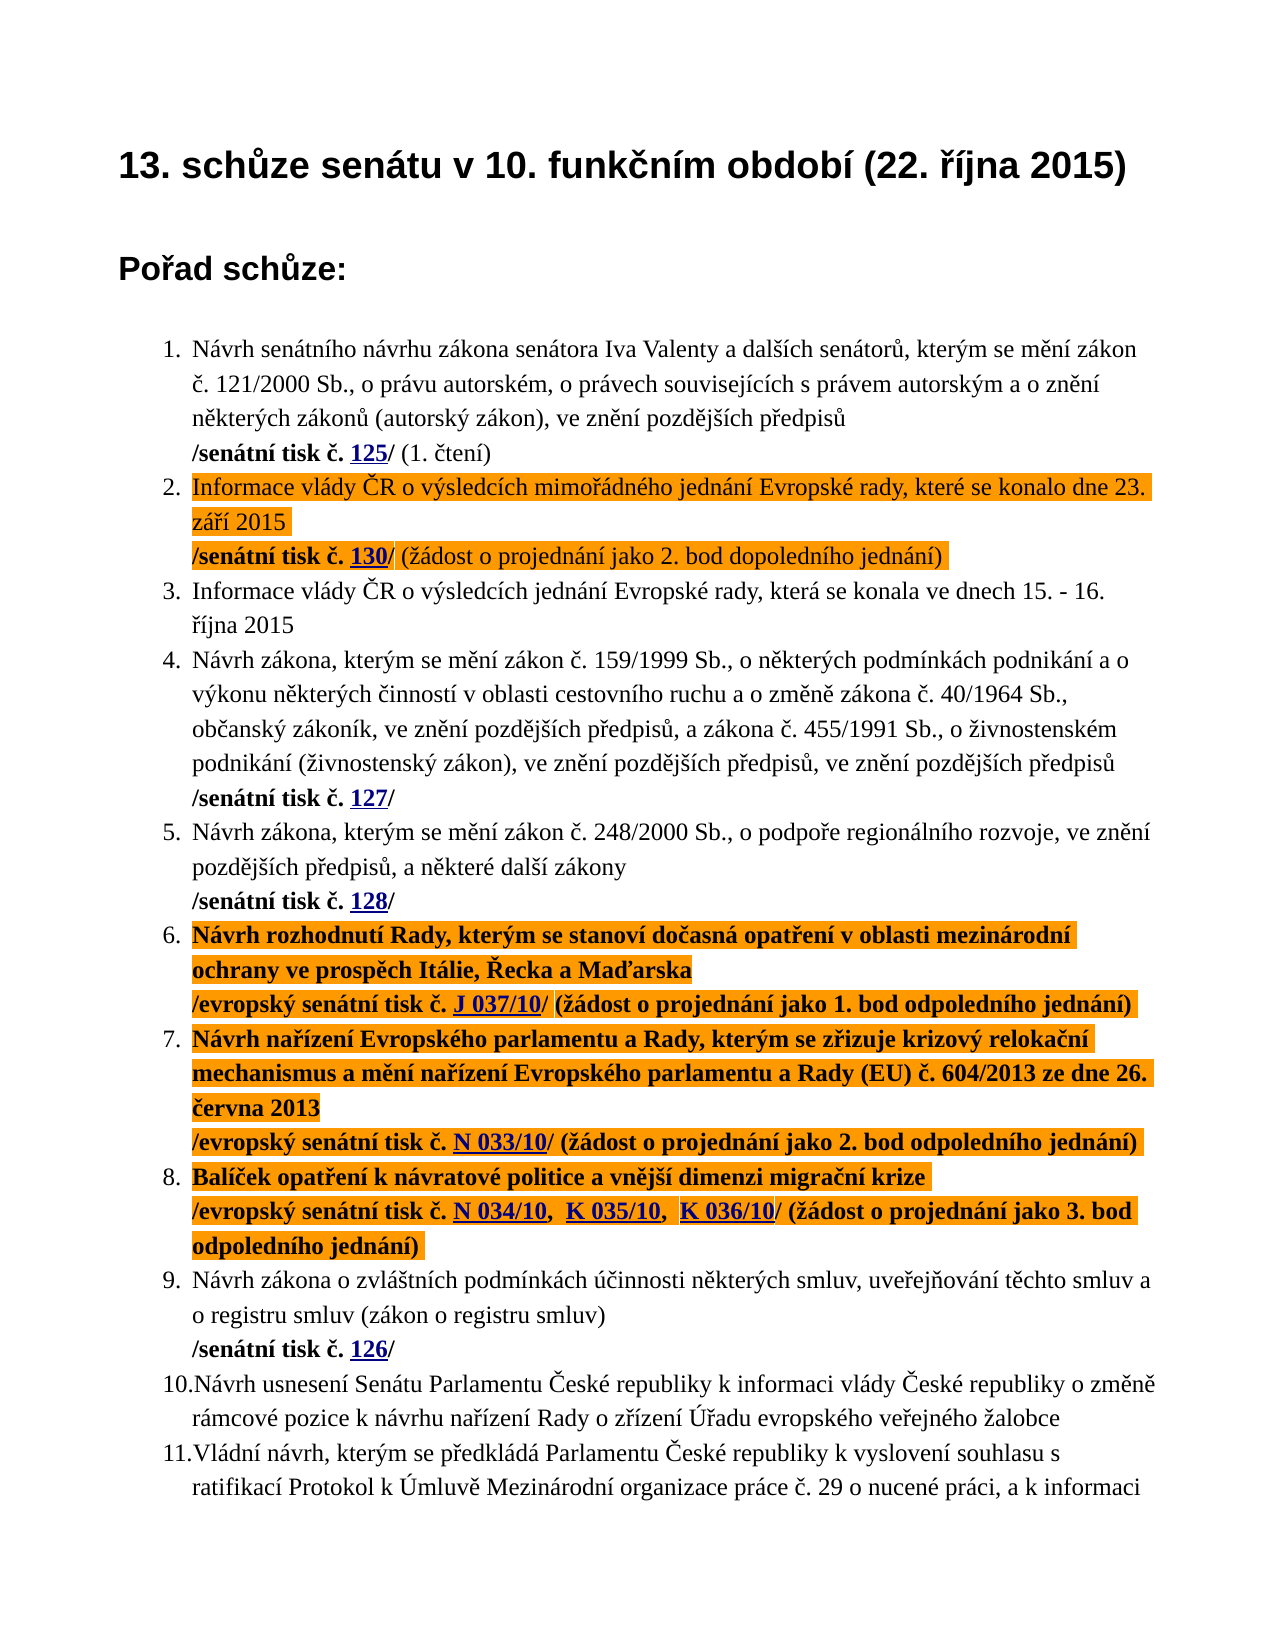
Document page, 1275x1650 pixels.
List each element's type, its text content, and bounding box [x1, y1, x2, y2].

list Návrh zákona o zvláštních podmínkách účinnosti některých smluv, uveřejňování těchto smluv a o registru smluv (zákon o registru smluv) /senátní tisk č. 126/ [162, 1265, 1157, 1363]
list Návrh zákona, kterým se mění zákon č. 159/1999 Sb., o některých podmínkách podnikání a o výkonu některých činností v oblasti cestovního ruchu a o změně zákona č. 40/1964 Sb., občanský zákoník, ve znění pozdějších předpisů, a zákona č. 455/1991 Sb., o živnostenském podnikání (živnostenský zákon), ve znění pozdějších předpisů, ve znění pozdějších předpisů /senátní tisk č. 127/ [162, 645, 1157, 811]
list Informace vlády ČR o výsledcích jednání Evropské rady, která se konala ve dnech 15. - 16. října 2015 [162, 576, 1157, 639]
list Návrh usnesení Senátu Parlamentu České republiky k informaci vlády České republiky o změně rámcové pozice k návrhu nařízení Rady o zřízení Úřadu evropského veřejného žalobce [162, 1369, 1157, 1432]
subtitle Pořad schůze: [118, 249, 1157, 287]
list Vládní návrh, kterým se předkládá Parlamentu České republiky k vyslovení souhlasu s ratifikací Protokol k Úmluvě Mezinárodní organizace práce č. 29 o nucené práci, a k informaci [162, 1438, 1157, 1501]
list Informace vlády ČR o výsledcích mimořádného jednání Evropské rady, které se konalo dne 23. září 2015 /senátní tisk č. 130/ (žádost o projednání jako 2. bod dopoledního jednání) [162, 472, 1157, 570]
list Návrh zákona, kterým se mění zákon č. 248/2000 Sb., o podpoře regionálního rozvoje, ve znění pozdějších předpisů, a některé další zákony /senátní tisk č. 128/ [162, 817, 1157, 915]
list Návrh nařízení Evropského parlamentu a Rady, kterým se zřizuje krizový relokační mechanismus a mění nařízení Evropského parlamentu a Rady (EU) č. 604/2013 ze dne 26. června 2013 /evropský senátní tisk č. N 033/10/ (žádost o projednání jako 2. bod odpoledního jednání) [162, 1024, 1157, 1156]
list Balíček opatření k návratové politice a vnější dimenzi migrační krize /evropský senátní tisk č. N 034/10, K 035/10, K 036/10/ (žádost o projednání jako 3. bod odpoledního jednání) [162, 1162, 1157, 1260]
list Návrh senátního návrhu zákona senátora Iva Valenty a dalších senátorů, kterým se mění zákon č. 121/2000 Sb., o právu autorském, o právech souvisejících s právem autorským a o znění některých zákonů (autorský zákon), ve znění pozdějších předpisů /senátní tisk č. 125/ (1. čtení) [162, 334, 1157, 467]
list Návrh rozhodnutí Rady, kterým se stanoví dočasná opatření v oblasti mezinárodní ochrany ve prospěch Itálie, Řecka a Maďarska /evropský senátní tisk č. J 037/10/ (žádost o projednání jako 1. bod odpoledního jednání) [162, 921, 1157, 1018]
subtitle 13. schůze senátu v 10. funkčním období (22. října 2015) [118, 143, 1157, 187]
